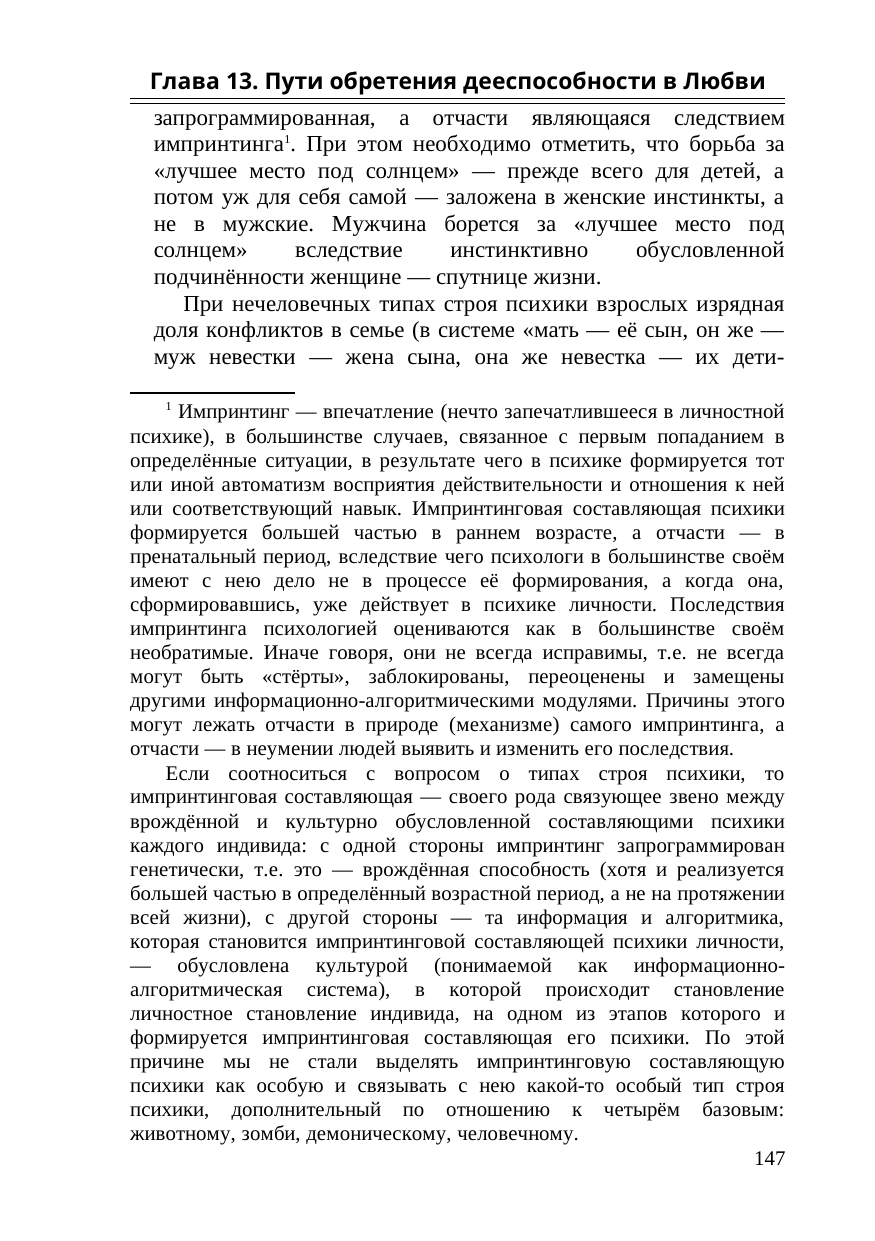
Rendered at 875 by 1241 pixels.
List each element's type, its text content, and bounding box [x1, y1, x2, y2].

text запрограммированная, а отчасти являющаяся следствием импринтинга. При этом необходимо отметить, что борьба за «лучшее место под солнцем» — прежде всего для детей, а потом уж для себя самой — заложена в женские инстинкты, а не в мужские. Мужчина борется за «лучшее место под солнцем» вследствие инстинктивно обусловленной подчинённости женщине — спутнице жизни. [153, 104, 785, 289]
text Если соотноситься с вопросом о типах строя психики, то импринтинговая составляющая — своего рода связующее звено между врождённой и культурно обусловленной составляющими психики каждого индивида: с одной стороны импринтинг запрограммирован генетически, т.е. это — врождённая способность (хотя и реализуется большей частью в определённый возрастной период, а не на протяжении всей жизни), с другой стороны — та информация и алгоритмика, которая становится импринтинговой составляющей психики личности, — обусловлена культурой (понимаемой как информационно-алгоритмическая система), в которой происходит становление личностное становление индивида, на одном из этапов которого и формируется импринтинговая составляющая его психики. По этой причине мы не стали выделять импринтинговую составляющую психики как особую и связывать с нею какой-то особый тип строя психики, дополнительный по отношению к четырём базовым: животному, зомби, демоническому, человечному. [130, 760, 785, 1145]
text Импринтинг — впечатление (нечто запечатлившееся в личностной психике), в большинстве случаев, связанное с первым попаданием в определённые ситуации, в результате чего в психике формируется тот или иной автоматизм восприятия действительности и отношения к ней или соответствующий навык. Импринтинговая составляющая психики формируется большей частью в раннем возрасте, а отчасти — в пренатальный период, вследствие чего психологи в большинстве своём имеют с нею дело не в процессе её формирования, а когда она, сформировавшись, уже действует в психике личности. Последствия импринтинга психологией оцениваются как в большинстве своём необратимые. Иначе говоря, они не всегда исправимы, т.е. не всегда могут быть «стёрты», заблокированы, переоценены и замещены другими информационно-алгоритмическими модулями. Причины этого могут лежать отчасти в природе (механизме) самого импринтинга, а отчасти — в неумении людей выявить и изменить его последствия. [130, 399, 785, 760]
text При нечеловечных типах строя психики взрослых изрядная доля конфликтов в семье (в системе «мать — её сын, он же — муж невестки — жена сына, она же невестка — их дети- [153, 289, 785, 369]
